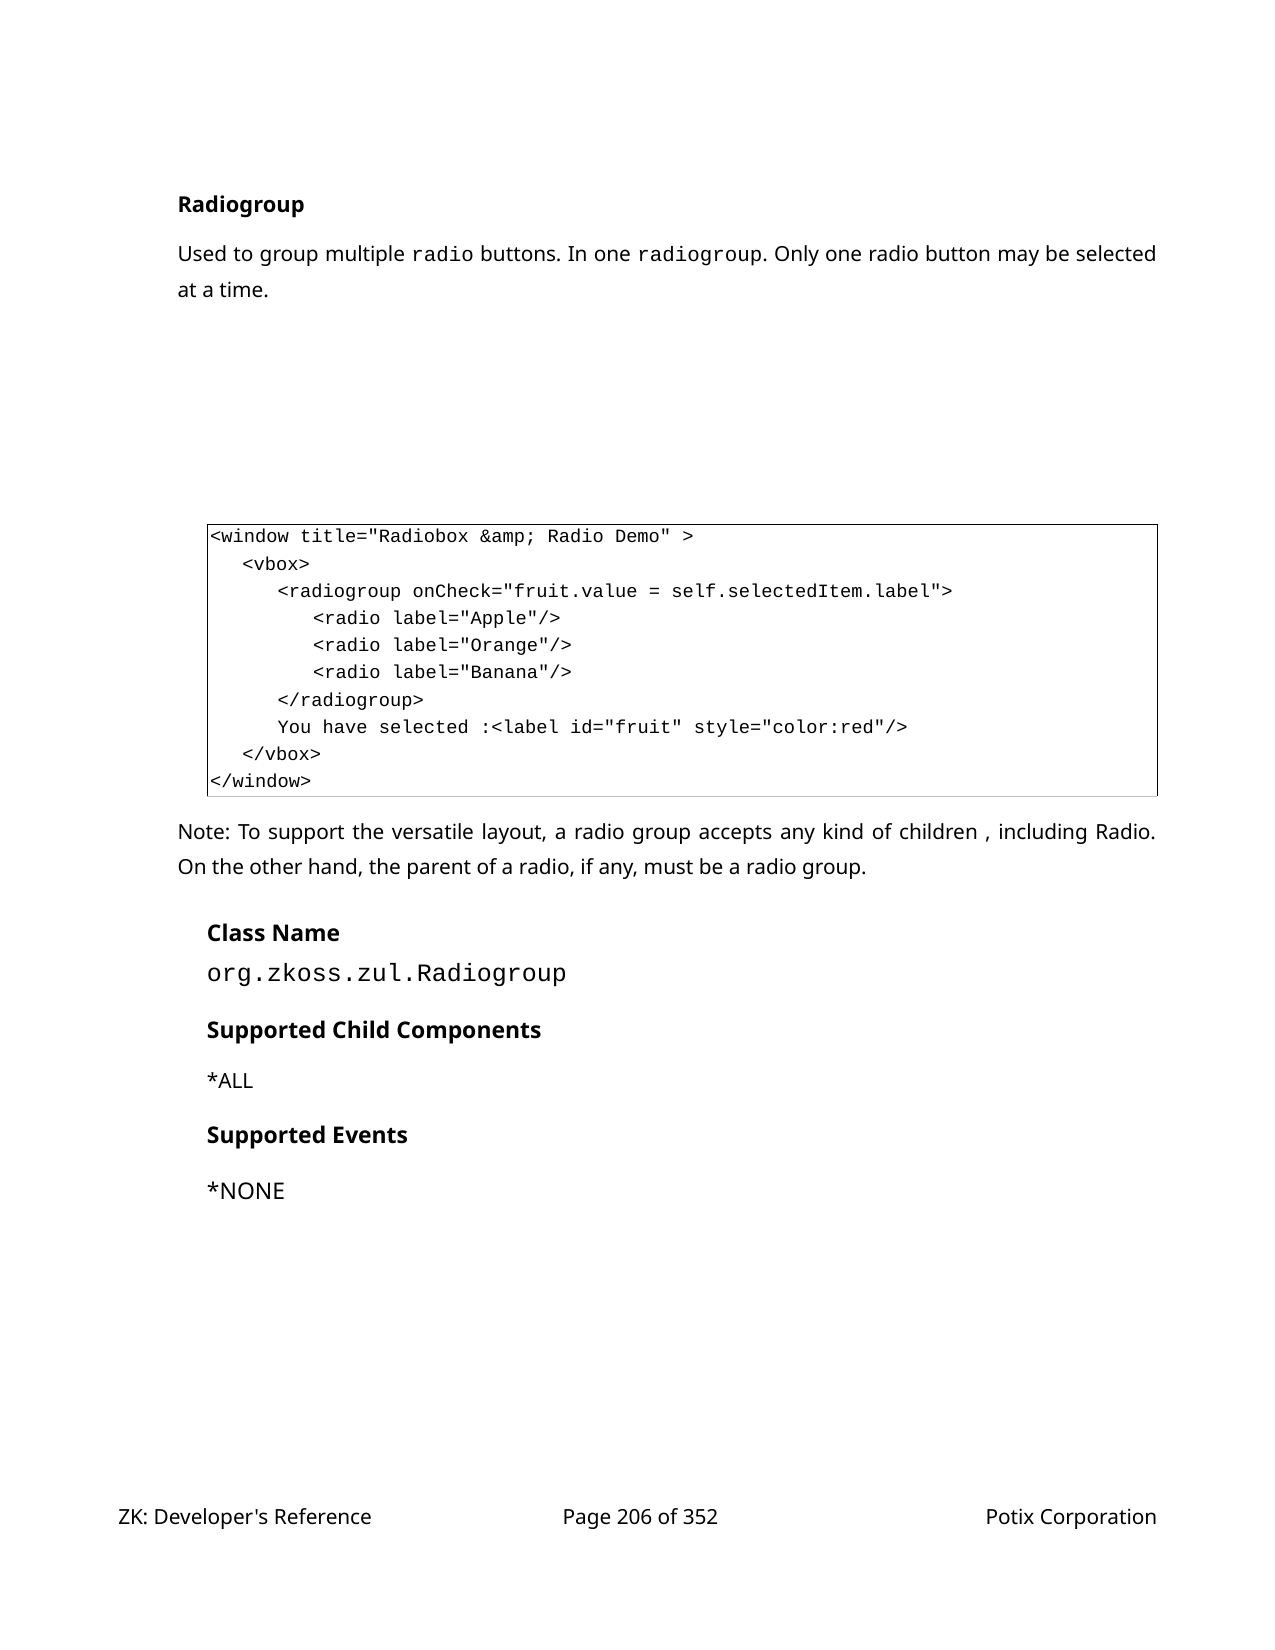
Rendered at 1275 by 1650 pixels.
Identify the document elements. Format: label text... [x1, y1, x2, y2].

text You have selected :<label id="fruit" style="color:red"/> [208, 715, 1157, 739]
text *NONE [207, 1175, 1157, 1207]
text org.zkoss.zul.Radiogroup [207, 961, 1157, 989]
text *ALL [207, 1066, 1157, 1094]
text </radiogroup> [208, 687, 1157, 712]
text <radio label="Orange"/> [208, 633, 1157, 657]
subtitle Supported Events [207, 1119, 1157, 1150]
text Note: To support the versatile layout, a radio group accepts any kind of children , including Radio. On the other hand, the parent of a radio, if any, must be a radio group. [177, 817, 1157, 880]
text <radio label="Apple"/> [208, 606, 1157, 630]
text Used to group multiple radio buttons. In one radiogroup. Only one radio button may be selected at a time. [177, 239, 1157, 303]
text <radio label="Banana"/> [208, 660, 1157, 684]
text <vbox> [208, 552, 1157, 576]
subtitle Class Name [207, 917, 1157, 948]
text <radiogroup onCheck="fruit.value = self.selectedItem.label"> [208, 579, 1157, 603]
text <window title="Radiobox &amp; Radio Demo" > [208, 525, 1157, 549]
text </vbox> [208, 742, 1157, 766]
subtitle Supported Child Components [207, 1014, 1157, 1045]
text </window> [208, 769, 1157, 796]
subtitle Radiogroup [177, 189, 1157, 219]
